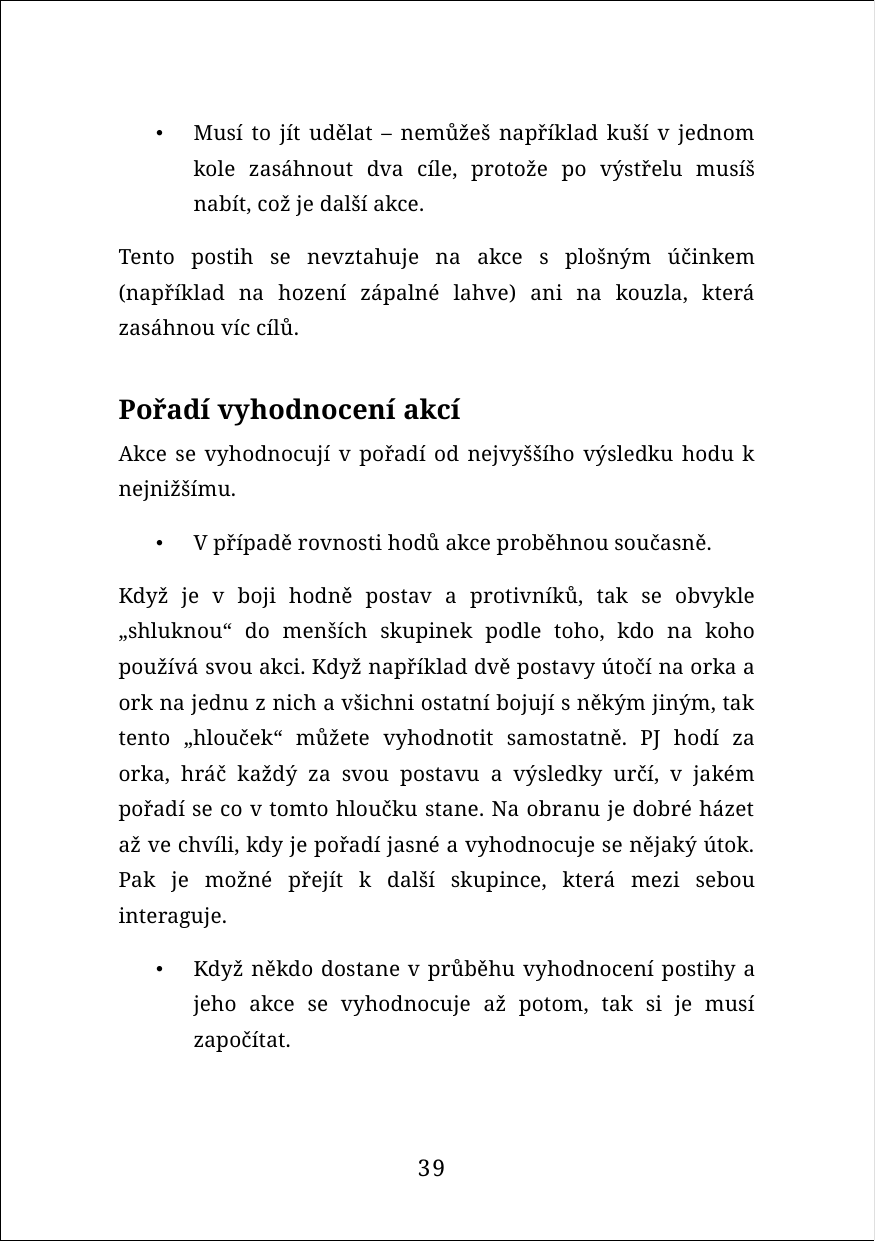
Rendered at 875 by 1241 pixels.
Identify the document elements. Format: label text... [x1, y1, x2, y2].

subtitle Pořadí vyhodnocení akcí [118, 390, 756, 427]
list Když někdo dostane v průběhu vyhodnocení postihy a jeho akce se vyhodnocuje až potom, tak si je musí započítat. [156, 954, 756, 1053]
list V případě rovnosti hodů akce proběhnou současně. [156, 528, 756, 556]
text Tento postih se nevztahuje na akce s plošným účinkem (například na hození zápalné lahve) ani na kouzla, která zasáhnou víc cílů. [118, 242, 756, 342]
text Akce se vyhodnocují v pořadí od nejvyššího výsledku hodu k nejnižšímu. [118, 439, 756, 503]
list Musí to jít udělat – nemůžeš například kuší v jednom kole zasáhnout dva cíle, protože po výstřelu musíš nabít, což je další akce. [156, 118, 756, 218]
text Když je v boji hodně postav a protivníků, tak se obvykle „shluknou“ do menších skupinek podle toho, kdo na koho používá svou akci. Když například dvě postavy útočí na orka a ork na jednu z nich a všichni ostatní bojují s někým jiným, tak tento „hlouček“ můžete vyhodnotit samostatně. PJ hodí za orka, hráč každý za svou postavu a výsledky určí, v jakém pořadí se co v tomto hloučku stane. Na obranu je dobré házet až ve chvíli, kdy je pořadí jasné a vyhodnocuje se nějaký útok. Pak je možné přejít k další skupince, která mezi sebou interaguje. [118, 581, 756, 929]
